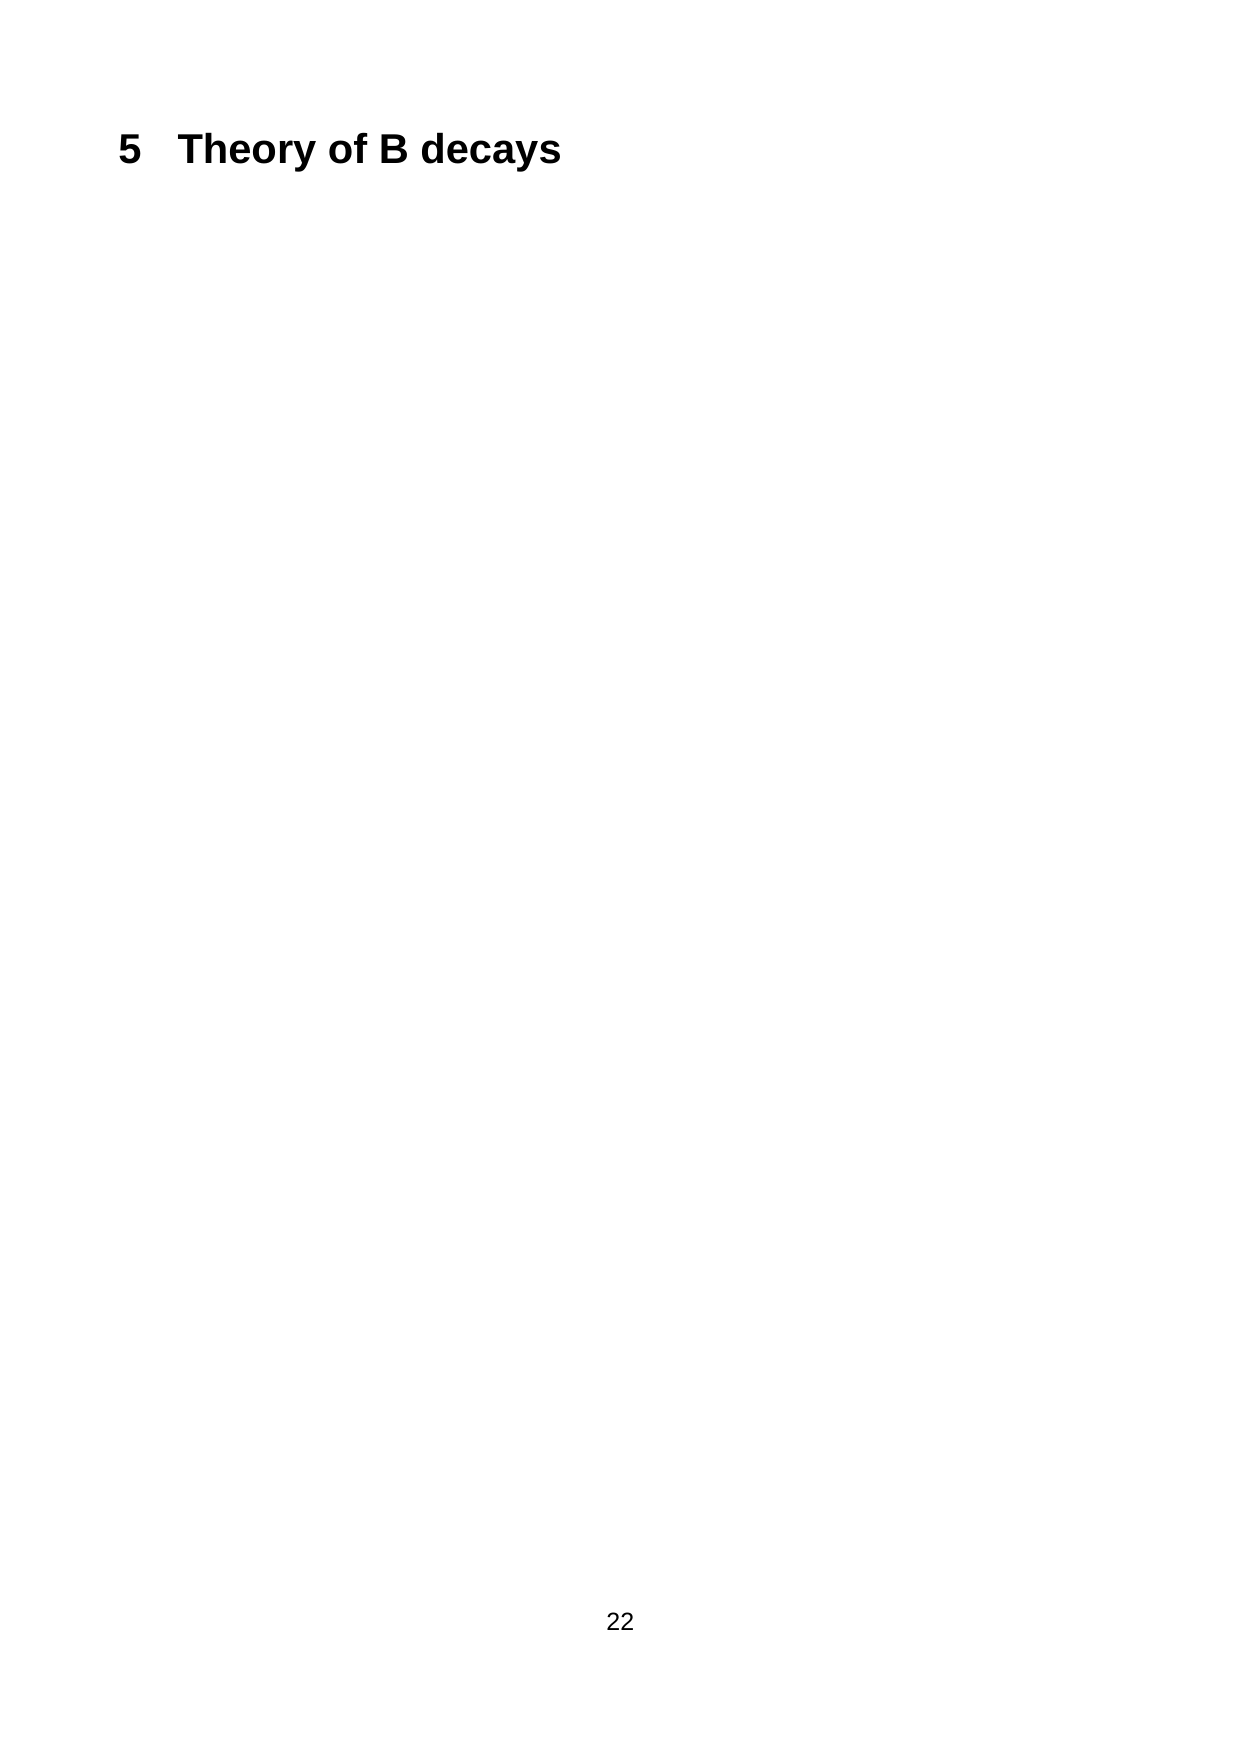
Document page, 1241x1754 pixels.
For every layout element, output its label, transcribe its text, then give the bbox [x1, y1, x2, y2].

subtitle Theory of B decays [118, 124, 1122, 172]
